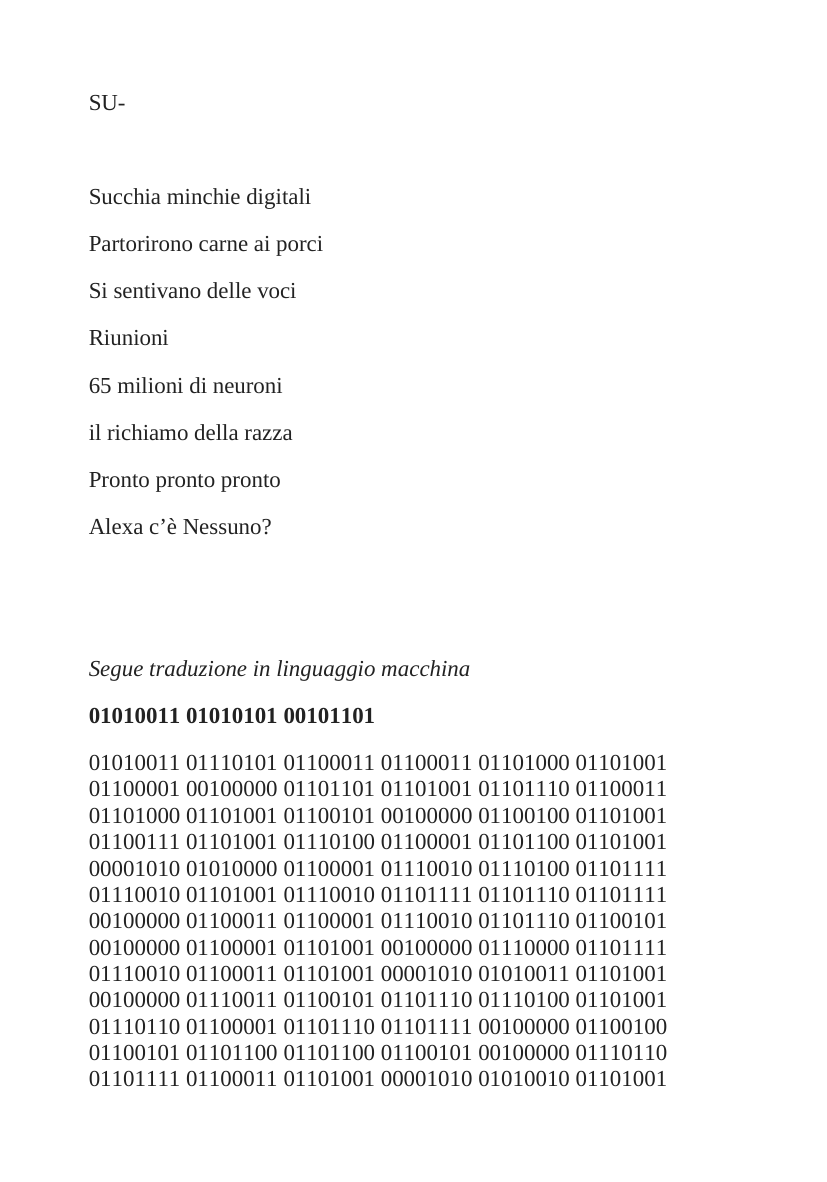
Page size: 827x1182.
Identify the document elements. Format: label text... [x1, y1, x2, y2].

text 01010011 01110101 01100011 01100011 01101000 01101001 01100001 00100000 01101101 01101001 01101110 01100011 01101000 01101001 01100101 00100000 01100100 01101001 01100111 01101001 01110100 01100001 01101100 01101001 00001010 01010000 01100001 01110010 01110100 01101111 01110010 01101001 01110010 01101111 01101110 01101111 00100000 01100011 01100001 01110010 01101110 01100101 00100000 01100001 01101001 00100000 01110000 01101111 01110010 01100011 01101001 00001010 01010011 01101001 00100000 01110011 01100101 01101110 01110100 01101001 01110110 01100001 01101110 01101111 00100000 01100100 01100101 01101100 01101100 01100101 00100000 01110110 01101111 01100011 01101001 00001010 01010010 01101001 [88, 749, 738, 1092]
text Partorirono carne ai porci [88, 230, 738, 256]
text SU- [88, 88, 738, 115]
text Si sentivano delle voci [88, 277, 738, 304]
subtitle Segue traduzione in linguaggio macchina [88, 655, 738, 681]
text il richiamo della razza [88, 419, 738, 445]
text Succhia minchie digitali [88, 183, 738, 209]
text Riunioni [88, 324, 738, 351]
text Pronto pronto pronto [88, 466, 738, 492]
text 01010011 01010101 00101101 [88, 702, 738, 728]
text 65 milioni di neuroni [88, 372, 738, 398]
text Alexa c’è Nessuno? [88, 513, 738, 539]
